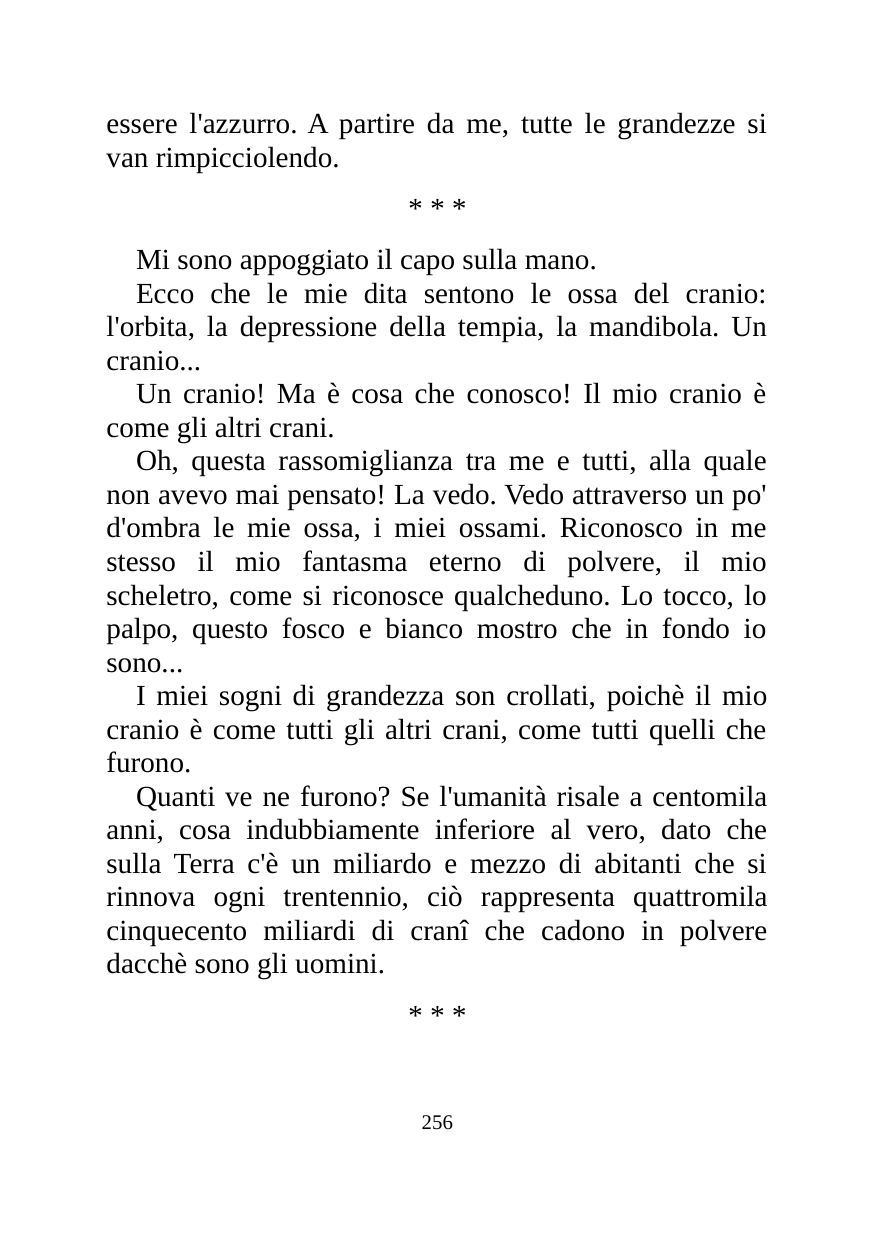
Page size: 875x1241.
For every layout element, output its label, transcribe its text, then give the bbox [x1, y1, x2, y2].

text essere l'azzurro. A partire da me, tutte le grandezze si van rimpicciolendo. [106, 106, 768, 173]
text I miei sogni di grandezza son crollati, poichè il mio cranio è come tutti gli altri crani, come tutti quelli che furono. [106, 678, 768, 779]
text Un cranio! Ma è cosa che conosco! Il mio cranio è come gli altri crani. [106, 376, 768, 443]
text Mi sono appoggiato il capo sulla mano. [106, 242, 768, 276]
text * * * [106, 998, 768, 1031]
text * * * [106, 191, 768, 224]
text Quanti ve ne furono? Se l'umanità risale a centomila anni, cosa indubbiamente inferiore al vero, dato che sulla Terra c'è un miliardo e mezzo di abitanti che si rinnova ogni trentennio, ciò rappresenta quattromila cinquecento miliardi di cranî che cadono in polvere dacchè sono gli uomini. [106, 779, 768, 980]
text Oh, questa rassomiglianza tra me e tutti, alla quale non avevo mai pensato! La vedo. Vedo attraverso un po' d'ombra le mie ossa, i miei ossami. Riconosco in me stesso il mio fantasma eterno di polvere, il mio scheletro, come si riconosce qualcheduno. Lo tocco, lo palpo, questo fosco e bianco mostro che in fondo io sono... [106, 443, 768, 678]
text Ecco che le mie dita sentono le ossa del cranio: l'orbita, la depressione della tempia, la mandibola. Un cranio... [106, 276, 768, 376]
